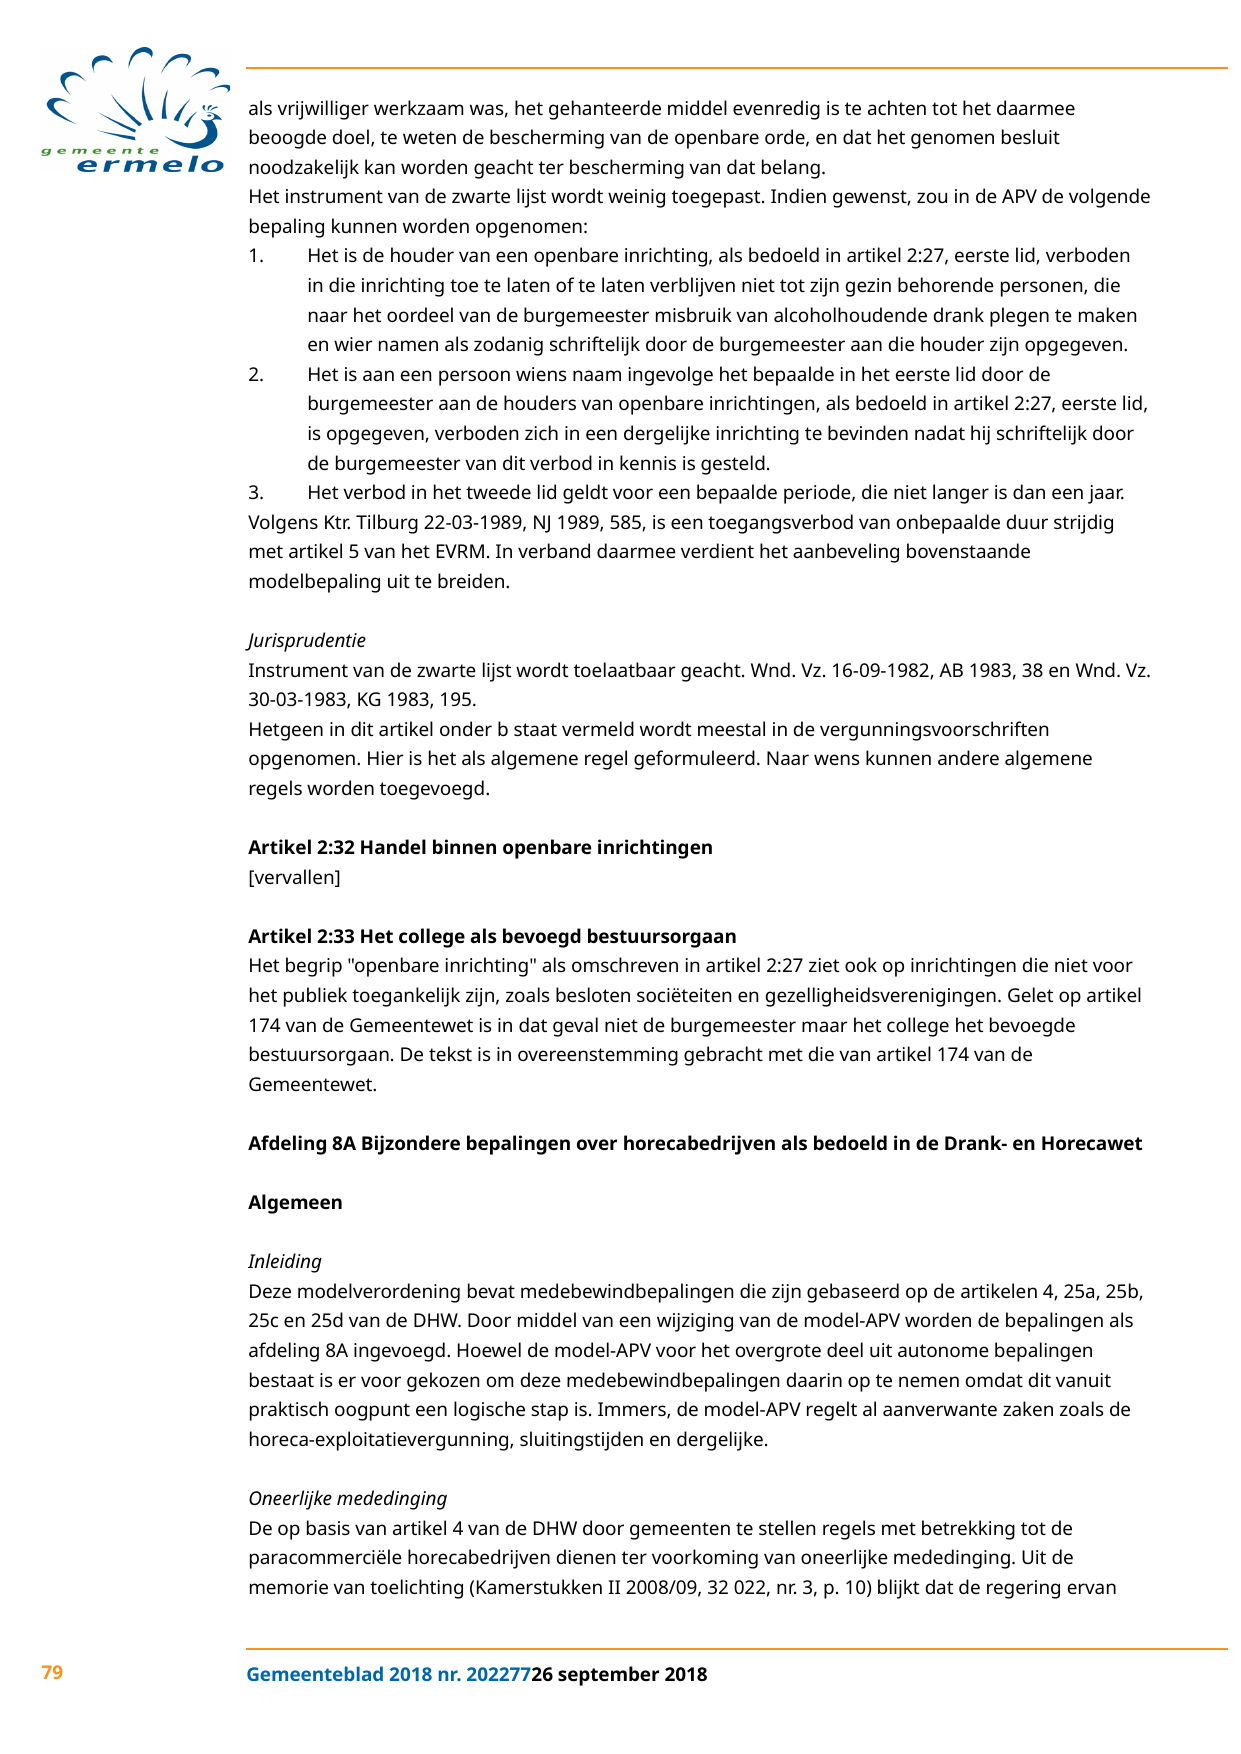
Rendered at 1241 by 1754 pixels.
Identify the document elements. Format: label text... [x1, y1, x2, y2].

list Het verbod in het tweede lid geldt voor een bepaalde periode, die niet langer is dan een jaar. [248, 479, 1152, 505]
text Het begrip "openbare inrichting" als omschreven in artikel 2:27 ziet ook op inrichtingen die niet voor het publiek toegankelijk zijn, zoals besloten sociëteiten en gezelligheidsverenigingen. Gelet op artikel 174 van de Gemeentewet is in dat geval niet de burgemeester maar het college het bevoegde bestuursorgaan. De tekst is in overeenstemming gebracht met die van artikel 174 van de Gemeentewet. [248, 953, 1152, 1097]
text Instrument van de zwarte lijst wordt toelaatbaar geacht. Wnd. Vz. 16-09-1982, AB 1983, 38 en Wnd. Vz. 30-03-1983, KG 1983, 195. [248, 657, 1152, 712]
text Afdeling 8A Bijzondere bepalingen over horecabedrijven als bedoeld in de Drank- en Horecawet [248, 1130, 1152, 1156]
text Oneerlijke mededinging [248, 1485, 1152, 1511]
text Het instrument van de zwarte lijst wordt weinig toegepast. Indien gewenst, zou in de APV de volgende bepaling kunnen worden opgenomen: [248, 183, 1152, 239]
text Jurisprudentie [248, 627, 1152, 653]
text De op basis van artikel 4 van de DHW door gemeenten te stellen regels met betrekking tot de paracommerciële horecabedrijven dienen ter voorkoming van oneerlijke mededinging. Uit de memorie van toelichting (Kamerstukken II 2008/09, 32 022, nr. 3, p. 10) blijkt dat de regering ervan [248, 1515, 1152, 1600]
text Inleiding [248, 1248, 1152, 1274]
text Deze modelverordening bevat medebewindbepalingen die zijn gebaseerd op de artikelen 4, 25a, 25b, 25c en 25d van de DHW. Door middel van een wijziging van de model-APV worden de bepalingen als afdeling 8A ingevoegd. Hoewel de model-APV voor het overgrote deel uit autonome bepalingen bestaat is er voor gekozen om deze medebewindbepalingen daarin op te nemen omdat dit vanuit praktisch oogpunt een logische stap is. Immers, de model-APV regelt al aanverwante zaken zoals de horeca-exploitatievergunning, sluitingstijden en dergelijke. [248, 1278, 1152, 1452]
text [vervallen] [248, 864, 1152, 890]
text Artikel 2:32 Handel binnen openbare inrichtingen [248, 834, 1152, 860]
list Het is de houder van een openbare inrichting, als bedoeld in artikel 2:27, eerste lid, verboden in die inrichting toe te laten of te laten verblijven niet tot zijn gezin behorende personen, die naar het oordeel van de burgemeester misbruik van alcoholhoudende drank plegen te maken en wier namen als zodanig schriftelijk door de burgemeester aan die houder zijn opgegeven. [248, 243, 1152, 357]
text Volgens Ktr. Tilburg 22-03-1989, NJ 1989, 585, is een toegangsverbod van onbepaalde duur strijdig met artikel 5 van het EVRM. In verband daarmee verdient het aanbeveling bovenstaande modelbepaling uit te breiden. [248, 509, 1152, 594]
text als vrijwilliger werkzaam was, het gehanteerde middel evenredig is te achten tot het daarmee beoogde doel, te weten de bescherming van de openbare orde, en dat het genomen besluit noodzakelijk kan worden geacht ter bescherming van dat belang. [248, 95, 1152, 180]
text Hetgeen in dit artikel onder b staat vermeld wordt meestal in de vergunningsvoorschriften opgenomen. Hier is het als algemene regel geformuleerd. Naar wens kunnen andere algemene regels worden toegevoegd. [248, 716, 1152, 801]
picture [41, 47, 231, 172]
text Algemeen [248, 1189, 1152, 1215]
text Artikel 2:33 Het college als bevoegd bestuursorgaan [248, 923, 1152, 949]
list Het is aan een persoon wiens naam ingevolge het bepaalde in het eerste lid door de burgemeester aan de houders van openbare inrichtingen, als bedoeld in artikel 2:27, eerste lid, is opgegeven, verboden zich in een dergelijke inrichting te bevinden nadat hij schriftelijk door de burgemeester van dit verbod in kennis is gesteld. [248, 361, 1152, 476]
